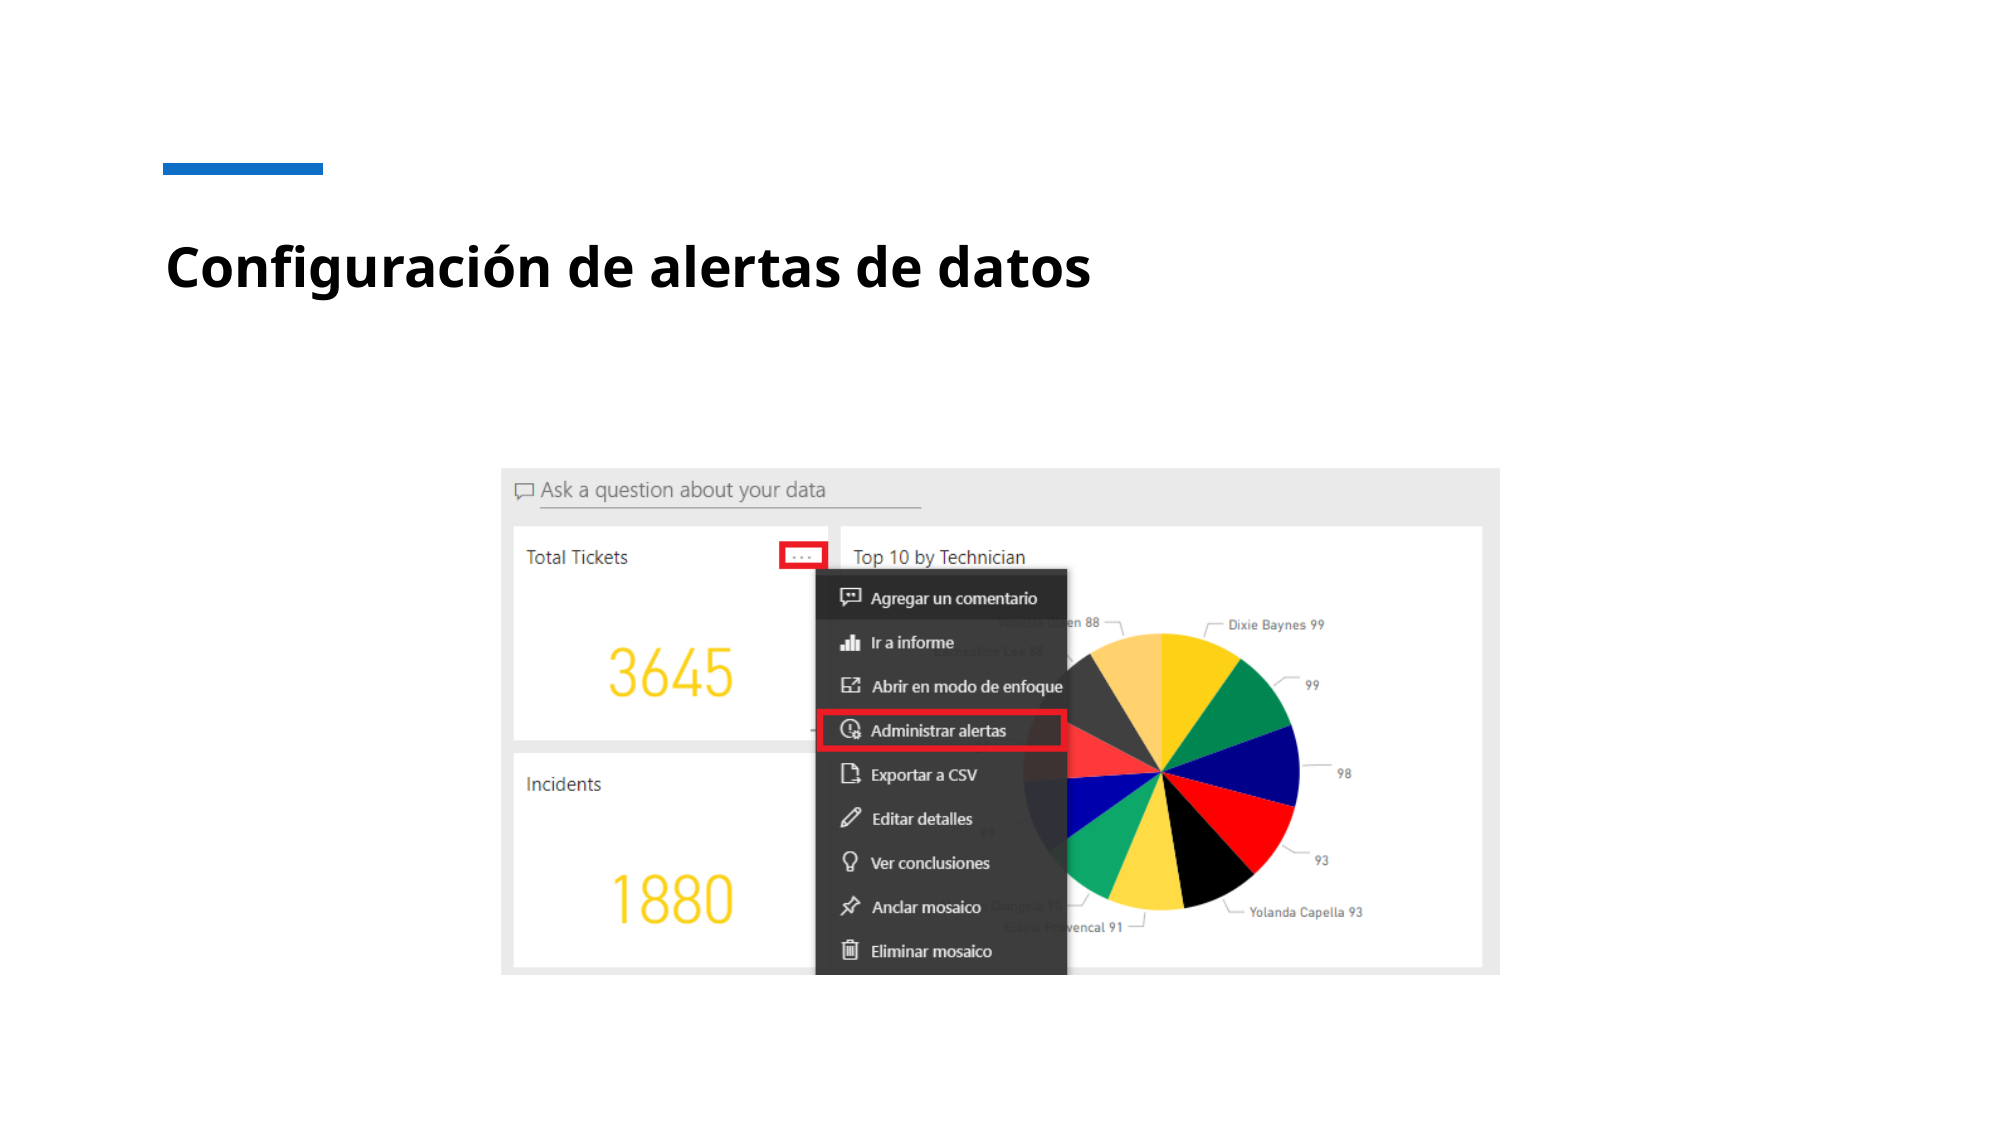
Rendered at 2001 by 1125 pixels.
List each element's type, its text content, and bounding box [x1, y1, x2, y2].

picture [500, 467, 1500, 975]
title Configuración de alertas de datos [150, 224, 1851, 441]
